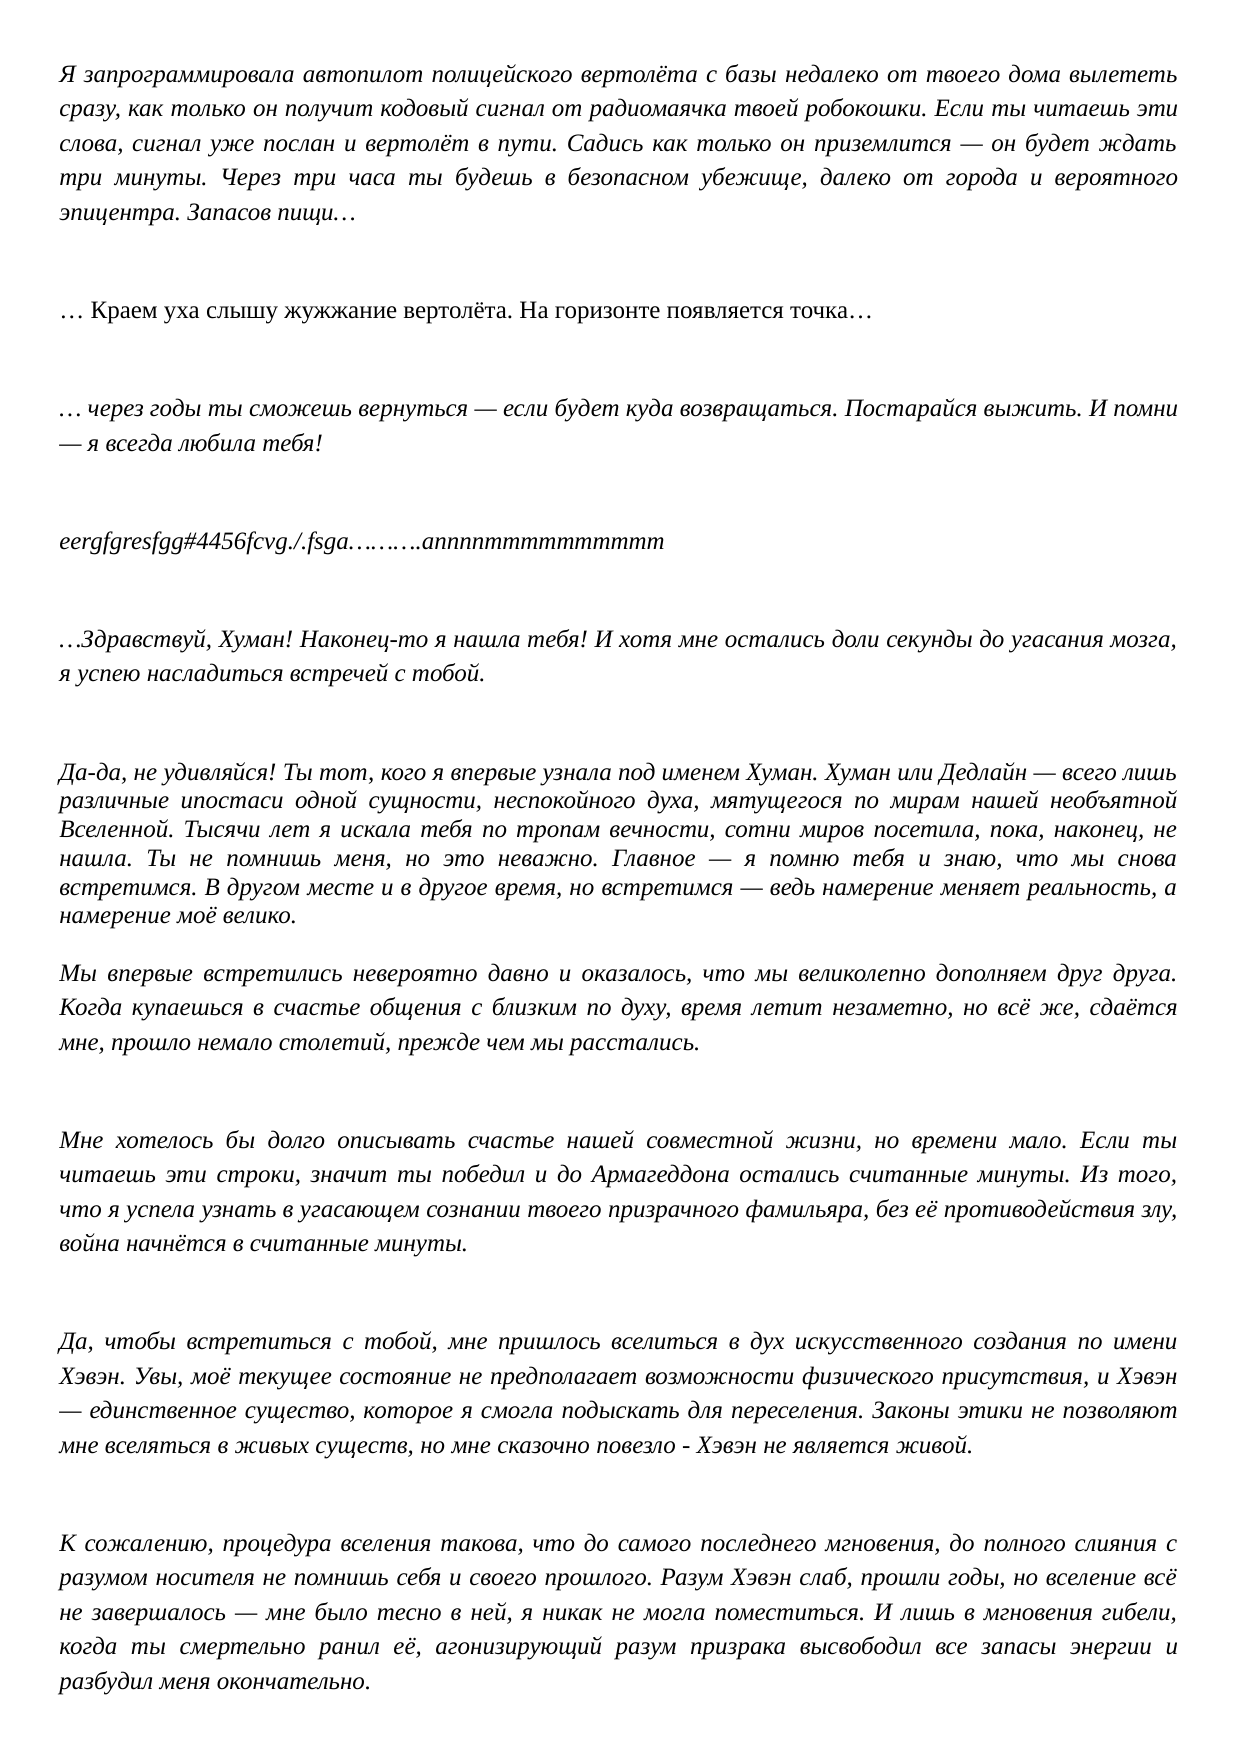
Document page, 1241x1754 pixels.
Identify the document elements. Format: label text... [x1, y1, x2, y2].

text …Здравствуй, Хуман! Наконец-то я нашла тебя! И хотя мне остались доли секунды до угасания мозга, я успею насладиться встречей с тобой. [59, 624, 1181, 687]
text eergfgresfgg#4456fcvg./.fsga……….апппптттттттттт [59, 526, 1181, 554]
text Мы впервые встретились невероятно давно и оказалось, что мы великолепно дополняем друг друга. Когда купаешься в счастье общения с близким по духу, время летит незаметно, но всё же, сдаётся мне, прошло немало столетий, прежде чем мы расстались. [59, 958, 1181, 1056]
text … Краем уха слышу жужжание вертолёта. На горизонте появляется точка… [59, 295, 1181, 324]
text Я запрограммировала автопилот полицейского вертолёта с базы недалеко от твоего дома вылететь сразу, как только он получит кодовый сигнал от радиомаячка твоей робокошки. Если ты читаешь эти слова, сигнал уже послан и вертолёт в пути. Садись как только он приземлится — он будет ждать три минуты. Через три часа ты будешь в безопасном убежище, далеко от города и вероятного эпицентра. Запасов пищи… [59, 59, 1181, 226]
text К сожалению, процедура вселения такова, что до самого последнего мгновения, до полного слияния с разумом носителя не помнишь себя и своего прошлого. Разум Хэвэн слаб, прошли годы, но вселение всё не завершалось — мне было тесно в ней, я никак не могла поместиться. И лишь в мгновения гибели, когда ты смертельно ранил её, агонизирующий разум призрака высвободил все запасы энергии и разбудил меня окончательно. [59, 1528, 1181, 1695]
text Мне хотелось бы долго описывать счастье нашей совместной жизни, но времени мало. Если ты читаешь эти строки, значит ты победил и до Армагеддона остались считанные минуты. Из того, что я успела узнать в угасающем сознании твоего призрачного фамильяра, без её противодействия злу, война начнётся в считанные минуты. [59, 1125, 1181, 1257]
text Да, чтобы встретиться с тобой, мне пришлось вселиться в дух искусственного создания по имени Хэвэн. Увы, моё текущее состояние не предполагает возможности физического присутствия, и Хэвэн — единственное существо, которое я смогла подыскать для переселения. Законы этики не позволяют мне вселяться в живых существ, но мне сказочно повезло - Хэвэн не является живой. [59, 1326, 1181, 1459]
text … через годы ты сможешь вернуться — если будет куда возвращаться. Постарайся выжить. И помни — я всегда любила тебя! [59, 393, 1181, 456]
text Да-да, не удивляйся! Ты тот, кого я впервые узнала под именем Хуман. Хуман или Дедлайн — всего лишь различные ипостаси одной сущности, неспокойного духа, мятущегося по мирам нашей необъятной Вселенной. Тысячи лет я искала тебя по тропам вечности, сотни миров посетила, пока, наконец, не нашла. Ты не помнишь меня, но это неважно. Главное — я помню тебя и знаю, что мы снова встретимся. В другом месте и в другое время, но встретимся — ведь намерение меняет реальность, а намерение моё велико. [59, 757, 1181, 929]
